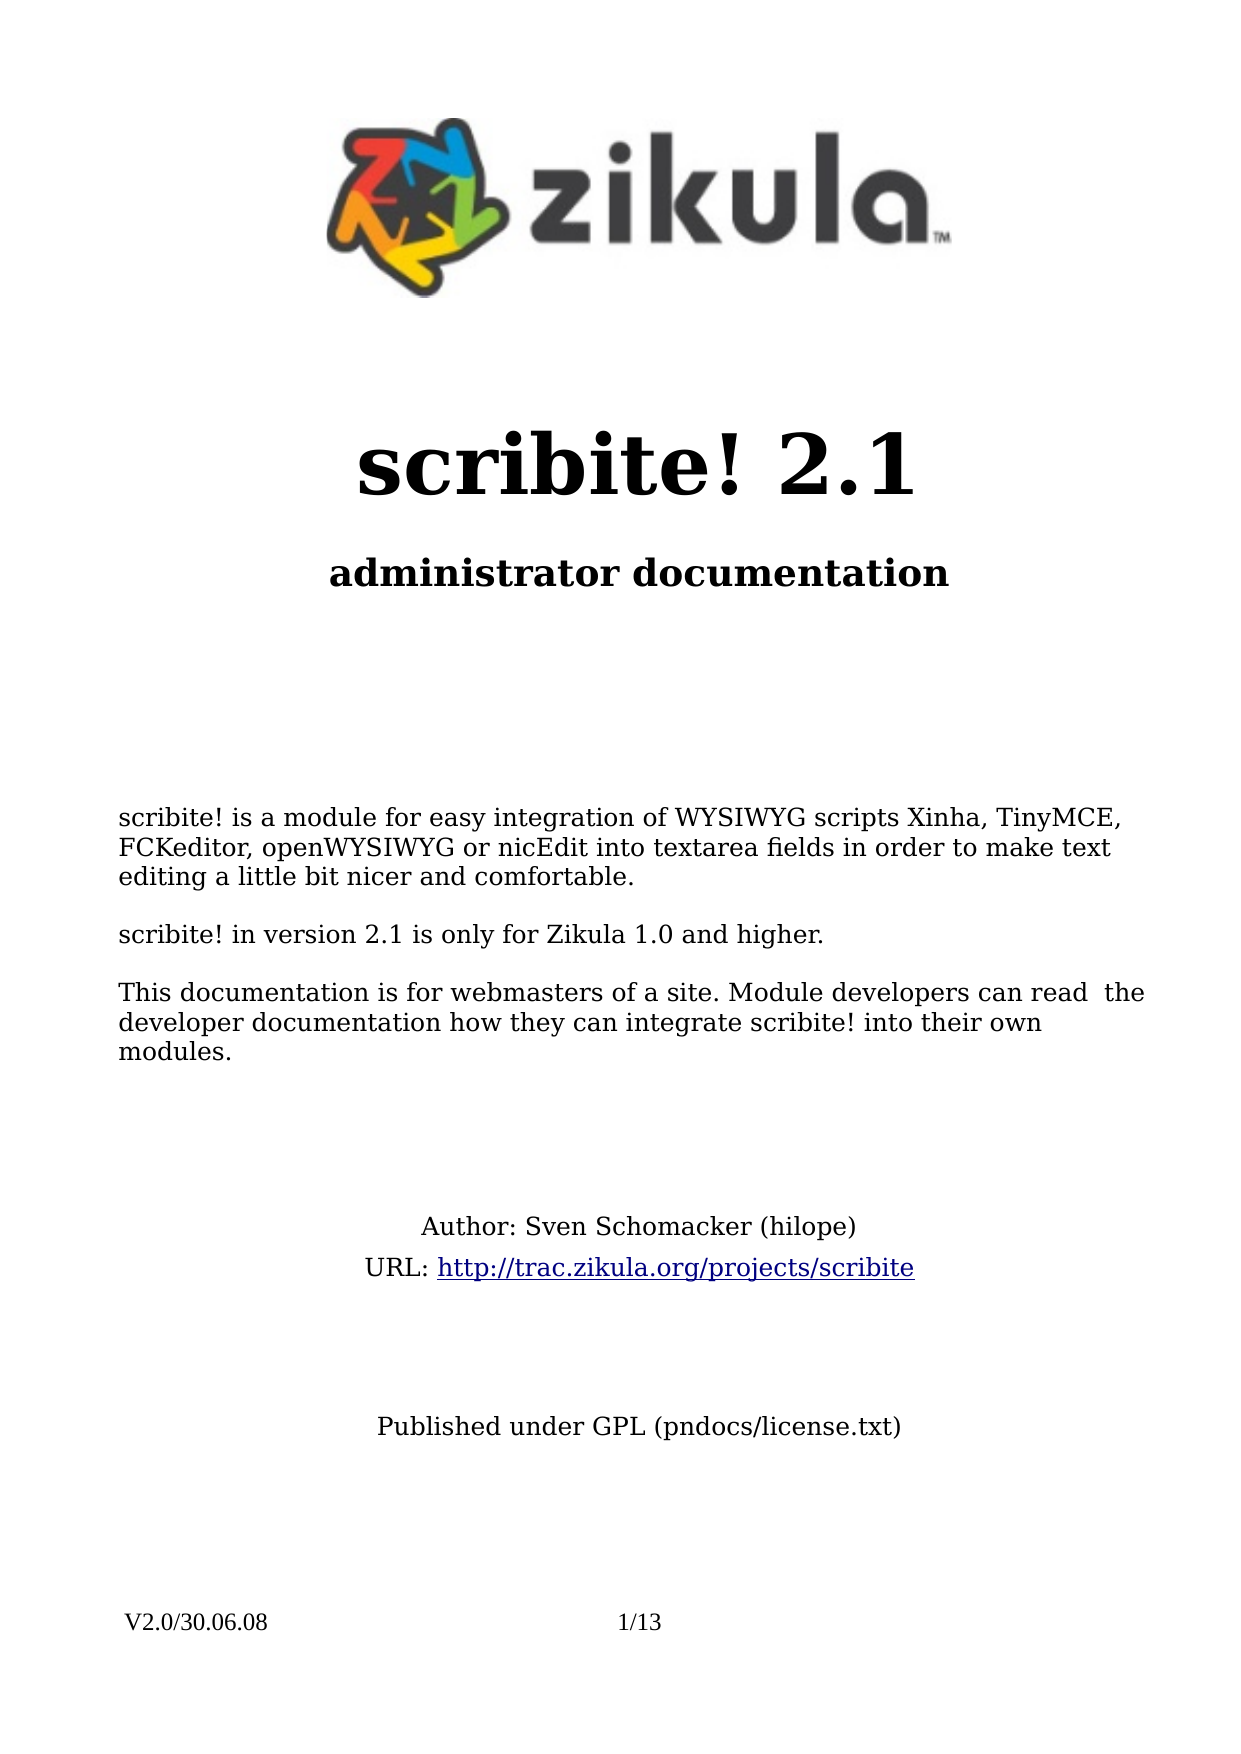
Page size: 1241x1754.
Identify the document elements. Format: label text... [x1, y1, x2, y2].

text Published under GPL (pndocs/license.txt) [118, 1412, 1160, 1441]
text scribite! in version 2.1 is only for Zikula 1.0 and higher. [118, 920, 1160, 949]
text Author: Sven Schomacker (hilope) [118, 1212, 1160, 1241]
picture [326, 118, 952, 298]
subtitle scribite! 2.1 [118, 416, 1160, 514]
subtitle administrator documentation [118, 551, 1160, 595]
text URL: http://trac.zikula.org/projects/scribite [118, 1254, 1160, 1283]
text This documentation is for webmasters of a site. Module developers can read the developer documentation how they can integrate scribite! into their own modules. [118, 979, 1160, 1066]
text scribite! is a module for easy integration of WYSIWYG scripts Xinha, TinyMCE, FCKeditor, openWYSIWYG or nicEdit into textarea fields in order to make text editing a little bit nicer and comfortable. [118, 804, 1160, 891]
